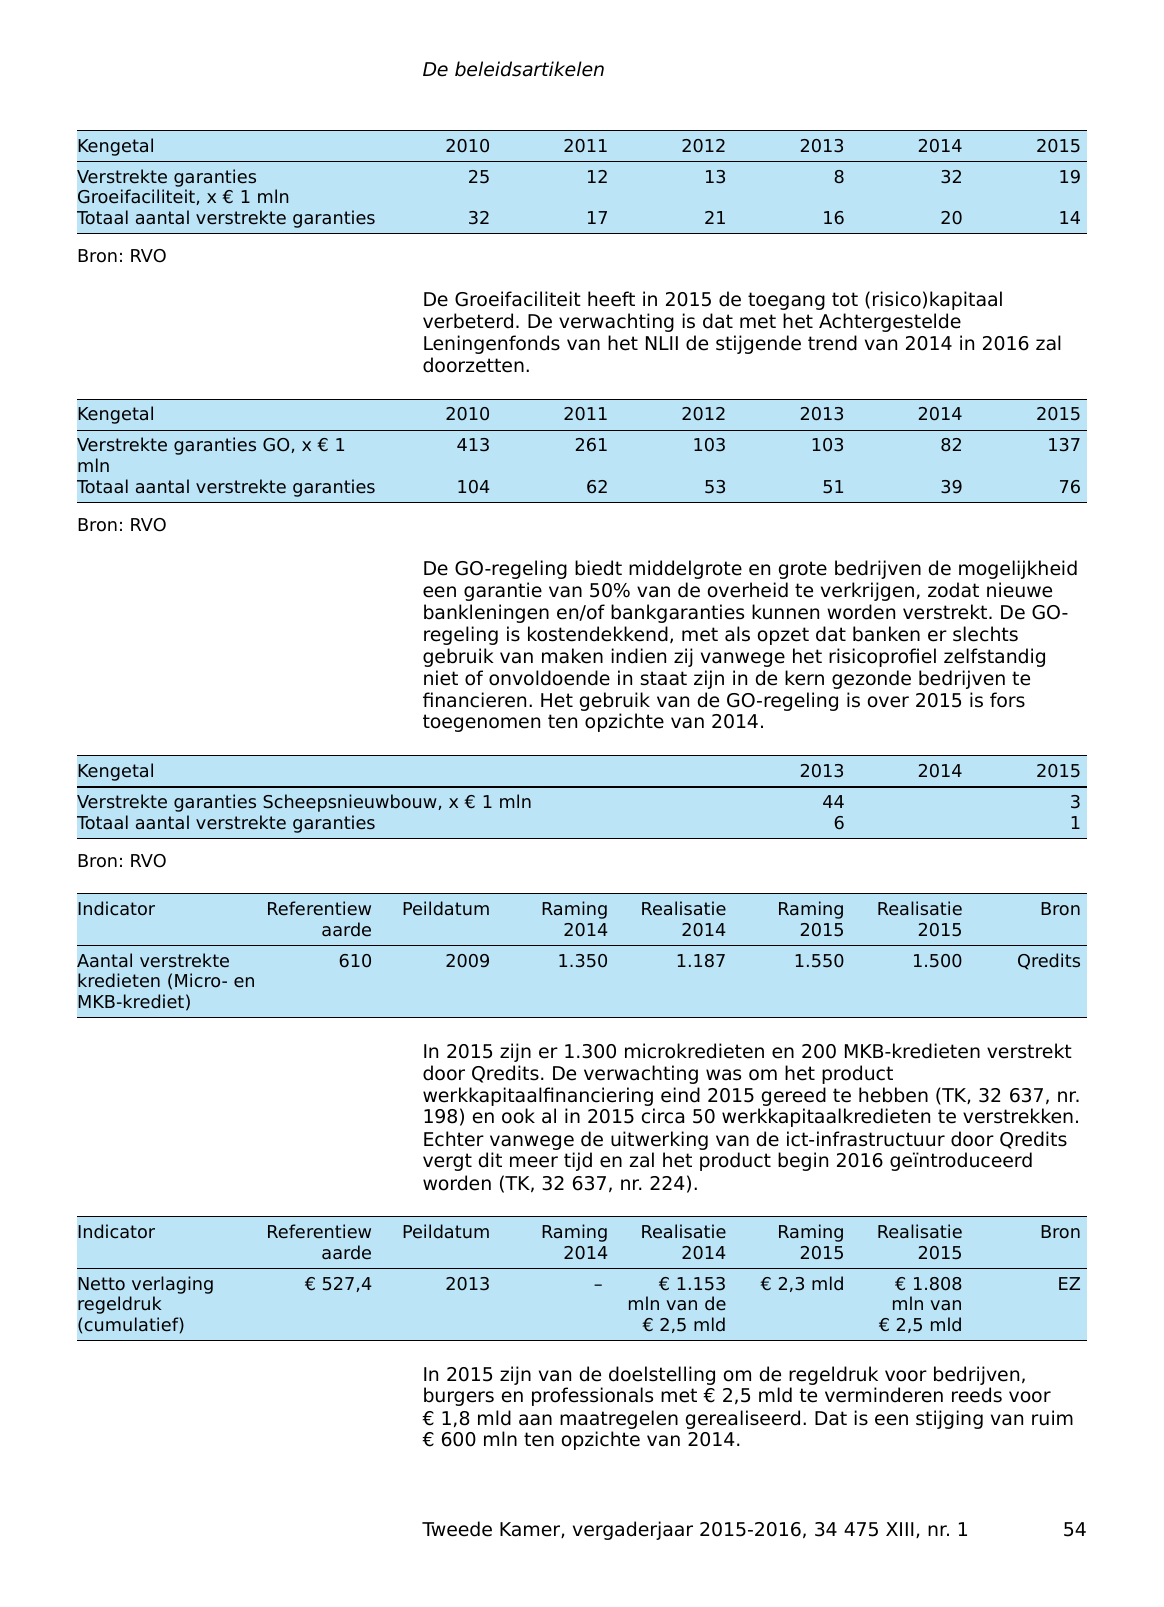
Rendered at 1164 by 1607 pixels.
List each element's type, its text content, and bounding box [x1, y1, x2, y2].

table_header 2011 [496, 131, 614, 161]
table_cell € 2,3 mld [732, 1269, 850, 1340]
table_header Bron [969, 1217, 1087, 1268]
table_header 2014 [850, 400, 968, 430]
table_header Kengetal [77, 131, 378, 161]
table_cell 14 [969, 208, 1087, 233]
table_cell 103 [732, 431, 850, 477]
table_cell 44 [732, 788, 850, 813]
table_header Indicator [77, 894, 260, 945]
table_header 2013 [732, 131, 850, 161]
table_cell 53 [614, 477, 732, 502]
table_cell 32 [378, 208, 496, 233]
text In 2015 zijn van de doelstelling om de regeldruk voor bedrijven, burgers en professionals met € 2,5 mld te verminderen reeds voor € 1,8 mld aan maatregelen gerealiseerd. Dat is een stijging van ruim € 600 mln ten opzichte van 2014. [422, 1363, 1087, 1451]
table_header 2013 [732, 756, 850, 786]
table_cell 82 [850, 431, 968, 477]
table_cell EZ [969, 1269, 1087, 1340]
table_cell 12 [496, 162, 614, 208]
table_cell 8 [732, 162, 850, 208]
table_cell – [496, 1269, 614, 1340]
table_cell 610 [260, 946, 378, 1017]
table_cell € 527,4 [260, 1269, 378, 1340]
table_cell 2009 [378, 946, 496, 1017]
table_header Raming 2014 [496, 894, 614, 945]
table_header 2013 [732, 400, 850, 430]
table_header Realisatie 2014 [614, 1217, 732, 1268]
table_cell 25 [378, 162, 496, 208]
table_header Raming 2015 [732, 894, 850, 945]
text De Groeifaciliteit heeft in 2015 de toegang tot (risico)kapitaal verbeterd. De verwachting is dat met het Achtergestelde Leningenfonds van het NLII de stijgende trend van 2014 in 2016 zal doorzetten. [422, 289, 1087, 377]
table_cell 19 [969, 162, 1087, 208]
table_header Indicator [77, 1217, 260, 1268]
table_header Kengetal [77, 400, 378, 430]
table_header Peildatum [378, 894, 496, 945]
table_header Realisatie 2015 [850, 1217, 968, 1268]
table_header 2014 [850, 131, 968, 161]
table_cell 6 [732, 813, 850, 838]
table_header Raming 2014 [496, 1217, 614, 1268]
table_cell Bron: RVO [77, 234, 1087, 267]
table_cell Totaal aantal verstrekte garanties [77, 477, 378, 502]
table_header Bron [969, 894, 1087, 945]
table_cell 17 [496, 208, 614, 233]
table_header 2015 [969, 131, 1087, 161]
table_cell 1.350 [496, 946, 614, 1017]
text In 2015 zijn er 1.300 microkredieten en 200 MKB-kredieten verstrekt door Qredits. De verwachting was om het product werkkapitaalfinanciering eind 2015 gereed te hebben (TK, 32 637, nr. 198) en ook al in 2015 circa 50 werkkapitaalkredieten te verstrekken. Echter vanwege de uitwerking van de ict-infrastructuur door Qredits vergt dit meer tijd en zal het product begin 2016 geïntroduceerd worden (TK, 32 637, nr. 224). [422, 1041, 1087, 1194]
table_header Referentiewaarde [260, 1217, 378, 1268]
table_header 2014 [850, 756, 968, 786]
table_header Raming 2015 [732, 1217, 850, 1268]
table_cell 51 [732, 477, 850, 502]
table_header 2011 [496, 400, 614, 430]
table_cell 20 [850, 208, 968, 233]
table_cell [850, 813, 968, 838]
table_header 2015 [969, 400, 1087, 430]
table_cell Bron: RVO [77, 839, 1087, 871]
table_header Referentiewaarde [260, 894, 378, 945]
table_cell 413 [378, 431, 496, 477]
table_cell 104 [378, 477, 496, 502]
table_cell Verstrekte garanties Groeifaciliteit, x € 1 mln [77, 162, 378, 208]
table_header Kengetal [77, 756, 732, 786]
table_cell 13 [614, 162, 732, 208]
table_cell [850, 788, 968, 813]
text De GO-regeling biedt middelgrote en grote bedrijven de mogelijkheid een garantie van 50% van de overheid te verkrijgen, zodat nieuwe bankleningen en/of bankgaranties kunnen worden verstrekt. De GO-regeling is kostendekkend, met als opzet dat banken er slechts gebruik van maken indien zij vanwege het risicoprofiel zelfstandig niet of onvoldoende in staat zijn in de kern gezonde bedrijven te financieren. Het gebruik van de GO-regeling is over 2015 is fors toegenomen ten opzichte van 2014. [422, 558, 1087, 733]
table_header 2010 [378, 400, 496, 430]
table_cell Bron: RVO [77, 503, 1087, 535]
table_cell 3 [969, 788, 1087, 813]
table_cell 1 [969, 813, 1087, 838]
table_cell 137 [969, 431, 1087, 477]
table_cell 1.550 [732, 946, 850, 1017]
table_header 2015 [969, 756, 1087, 786]
table_cell 21 [614, 208, 732, 233]
table_header Realisatie 2015 [850, 894, 968, 945]
table_cell 16 [732, 208, 850, 233]
table_cell 103 [614, 431, 732, 477]
table_cell 76 [969, 477, 1087, 502]
table_cell Verstrekte garanties Scheepsnieuwbouw, x € 1 mln [77, 788, 732, 813]
table_cell Totaal aantal verstrekte garanties [77, 813, 732, 838]
table_cell 261 [496, 431, 614, 477]
table_cell Qredits [969, 946, 1087, 1017]
table_cell Netto verlaging regeldruk (cumulatief) [77, 1269, 260, 1340]
table_header Realisatie 2014 [614, 894, 732, 945]
table_header 2012 [614, 131, 732, 161]
table_header Peildatum [378, 1217, 496, 1268]
table_cell 1.187 [614, 946, 732, 1017]
table_cell € 1.153 mln van de € 2,5 mld [614, 1269, 732, 1340]
table_header 2012 [614, 400, 732, 430]
table_header 2010 [378, 131, 496, 161]
table_cell 1.500 [850, 946, 968, 1017]
table_cell Aantal verstrekte kredieten (Micro- en MKB-krediet) [77, 946, 260, 1017]
table_cell 32 [850, 162, 968, 208]
table_cell 62 [496, 477, 614, 502]
table_cell € 1.808 mln van € 2,5 mld [850, 1269, 968, 1340]
table_cell Verstrekte garanties GO, x € 1 mln [77, 431, 378, 477]
table_cell 2013 [378, 1269, 496, 1340]
table_cell Totaal aantal verstrekte garanties [77, 208, 378, 233]
table_cell 39 [850, 477, 968, 502]
